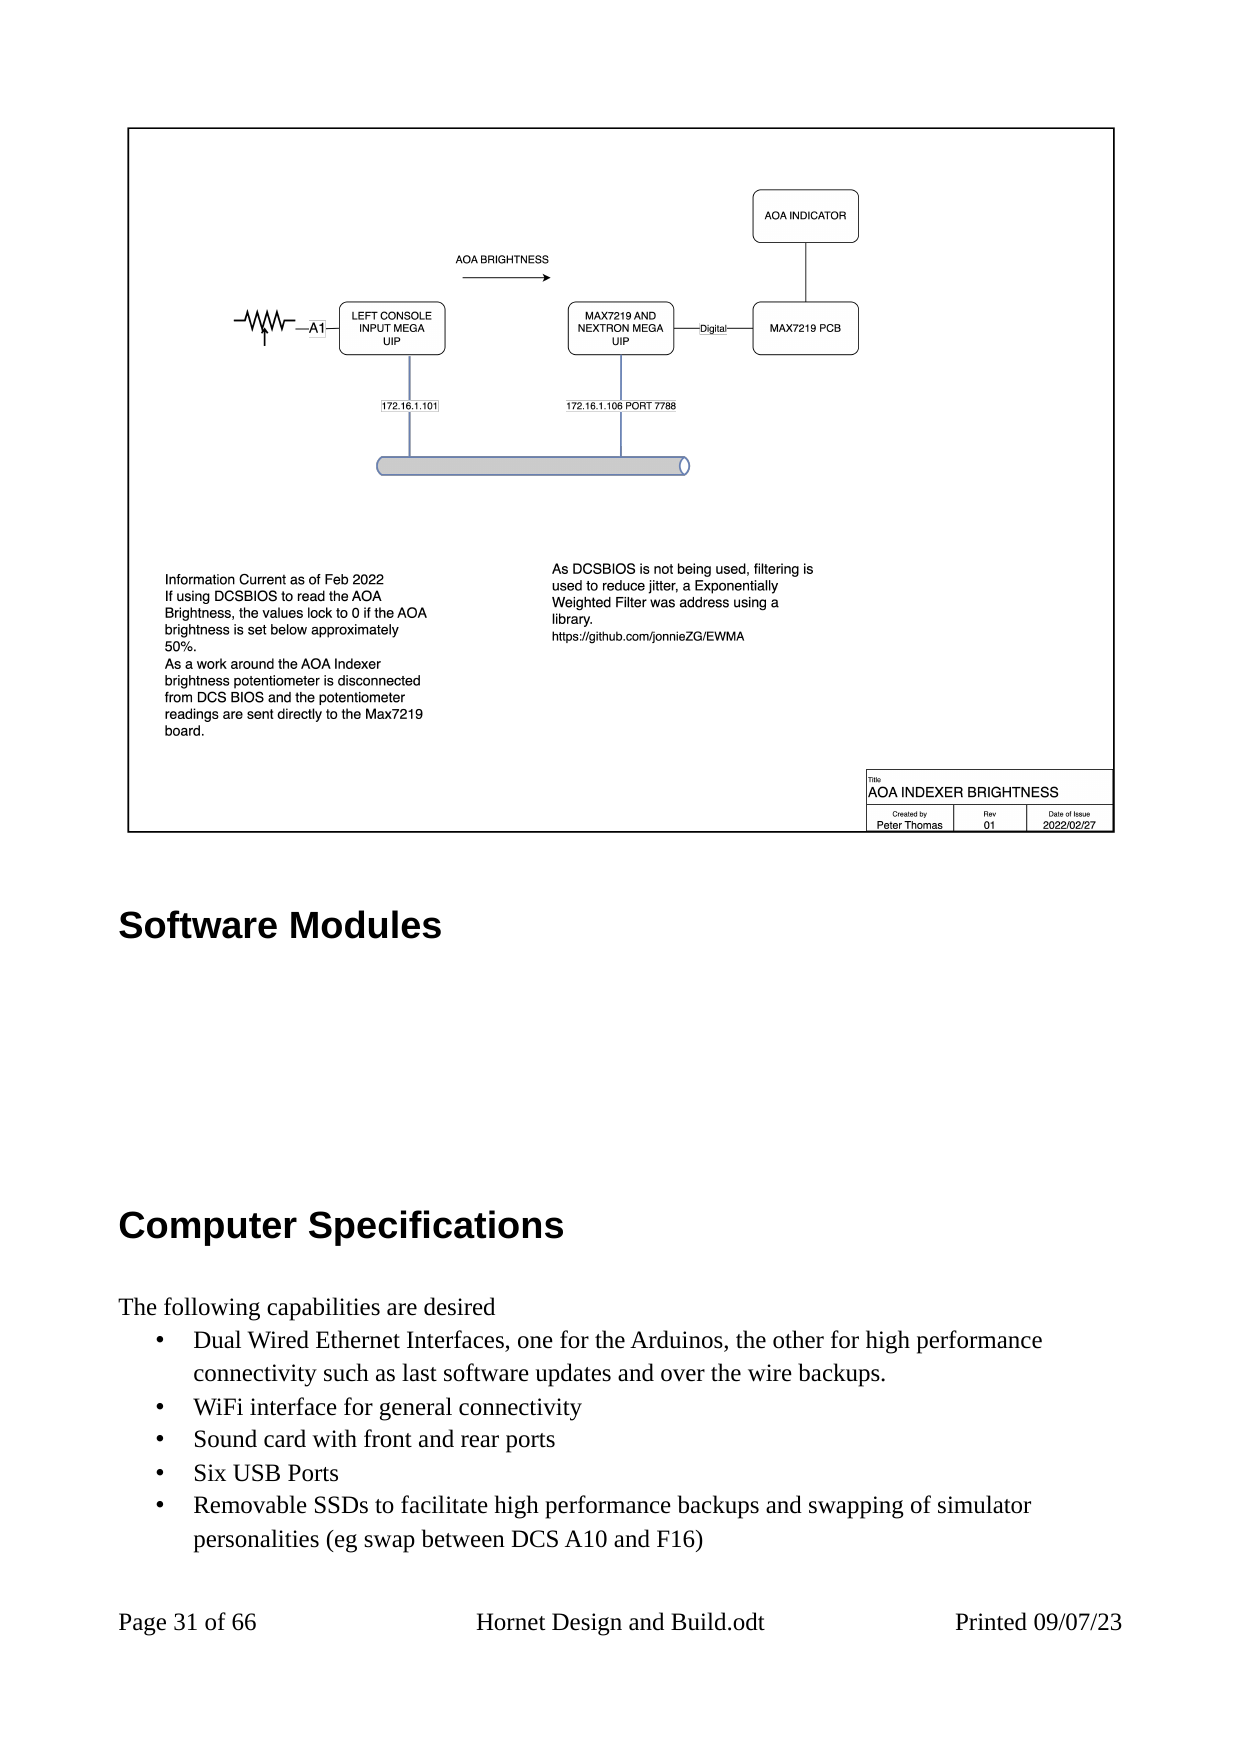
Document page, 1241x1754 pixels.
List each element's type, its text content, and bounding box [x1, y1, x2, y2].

subtitle Computer Specifications [118, 1203, 1122, 1247]
list Six USB Ports [156, 1458, 1122, 1486]
list Removable SSDs to facilitate high performance backups and swapping of simulator personalities (eg swap between DCS A10 and F16) [156, 1491, 1122, 1552]
list Dual Wired Ethernet Interfaces, one for the Arduinos, the other for high performance connectivity such as last software updates and over the wire backups. [156, 1326, 1122, 1387]
list Sound card with front and rear ports [156, 1424, 1122, 1453]
list WiFi interface for general connectivity [156, 1392, 1122, 1420]
text The following capabilities are desired [118, 1292, 1122, 1321]
picture [118, 118, 1123, 841]
subtitle Software Modules [118, 903, 1122, 947]
